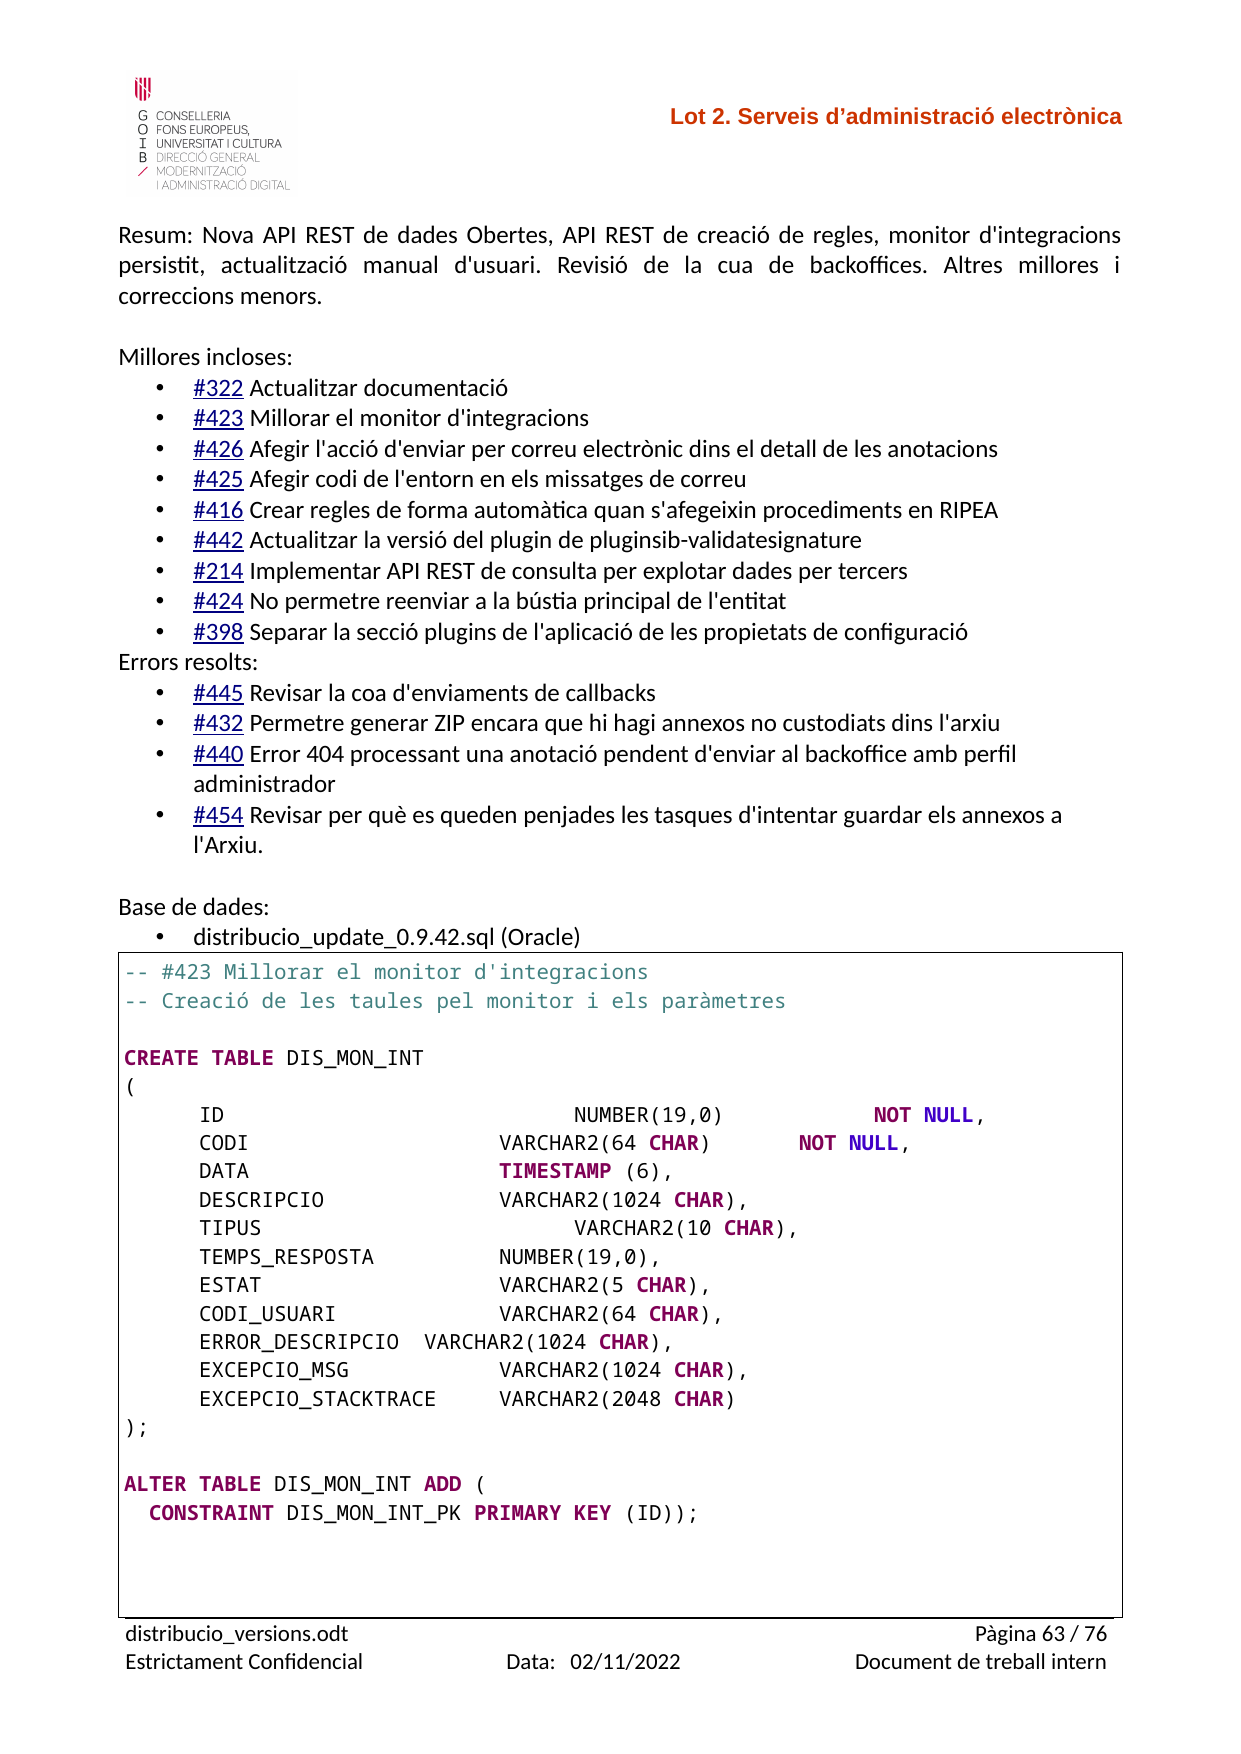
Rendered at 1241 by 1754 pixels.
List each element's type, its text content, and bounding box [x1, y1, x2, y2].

list #416 Crear regles de forma automàtica quan s'afegeixin procediments en RIPEA [156, 494, 1122, 524]
list #442 Actualitzar la versió del plugin de pluginsib-validatesignature [156, 524, 1122, 555]
text Errors resolts: [118, 646, 1122, 677]
list #214 Implementar API REST de consulta per explotar dades per tercers [156, 555, 1122, 585]
list #398 Separar la secció plugins de l'aplicació de les propietats de configuració [156, 616, 1122, 646]
list #425 Afegir codi de l'entorn en els missatges de correu [156, 463, 1122, 494]
list #322 Actualitzar documentació [156, 372, 1122, 402]
list #454 Revisar per què es queden penjades les tasques d'intentar guardar els annexos a l'Arxiu. [156, 799, 1122, 860]
text Resum: Nova API REST de dades Obertes, API REST de creació de regles, monitor d'integracions persistit, actualització manual d'usuari. Revisió de la cua de backoffices. Altres millores i correccions menors. [118, 219, 1122, 311]
list #424 No permetre reenviar a la bústia principal de l'entitat [156, 585, 1122, 616]
list #423 Millorar el monitor d'integracions [156, 402, 1122, 433]
list #426 Afegir l'acció d'enviar per correu electrònic dins el detall de les anotacions [156, 433, 1122, 463]
list distribucio_update_0.9.42.sql (Oracle) [156, 921, 1122, 952]
list #432 Permetre generar ZIP encara que hi hagi annexos no custodiats dins l'arxiu [156, 707, 1122, 738]
picture [126, 70, 299, 197]
list #440 Error 404 processant una anotació pendent d'enviar al backoffice amb perfil administrador [156, 738, 1122, 799]
list #445 Revisar la coa d'enviaments de callbacks [156, 677, 1122, 707]
text Millores incloses: [118, 341, 1122, 372]
table_header -- #423 Millorar el monitor d'integracions -- Creació de les taules pel monitor i els paràmetres CREATE TABLE DIS_MON_INT ( ID NUMBER(19,0) NOT NULL, CODI VARCHAR2(64 CHAR) NOT NULL, DATA TIMESTAMP (6), DESCRIPCIO VARCHAR2(1024 CHAR), TIPUS VARCHAR2(10 CHAR), TEMPS_RESPOSTA NUMBER(19,0), ESTAT VARCHAR2(5 CHAR), CODI_USUARI VARCHAR2(64 CHAR), ERROR_DESCRIPCIO VARCHAR2(1024 CHAR), EXCEPCIO_MSG VARCHAR2(1024 CHAR), EXCEPCIO_STACKTRACE VARCHAR2(2048 CHAR) ); ALTER TABLE DIS_MON_INT ADD ( CONSTRAINT DIS_MON_INT_PK PRIMARY KEY (ID)); [119, 953, 1122, 1617]
text Base de dades: [118, 891, 1122, 921]
